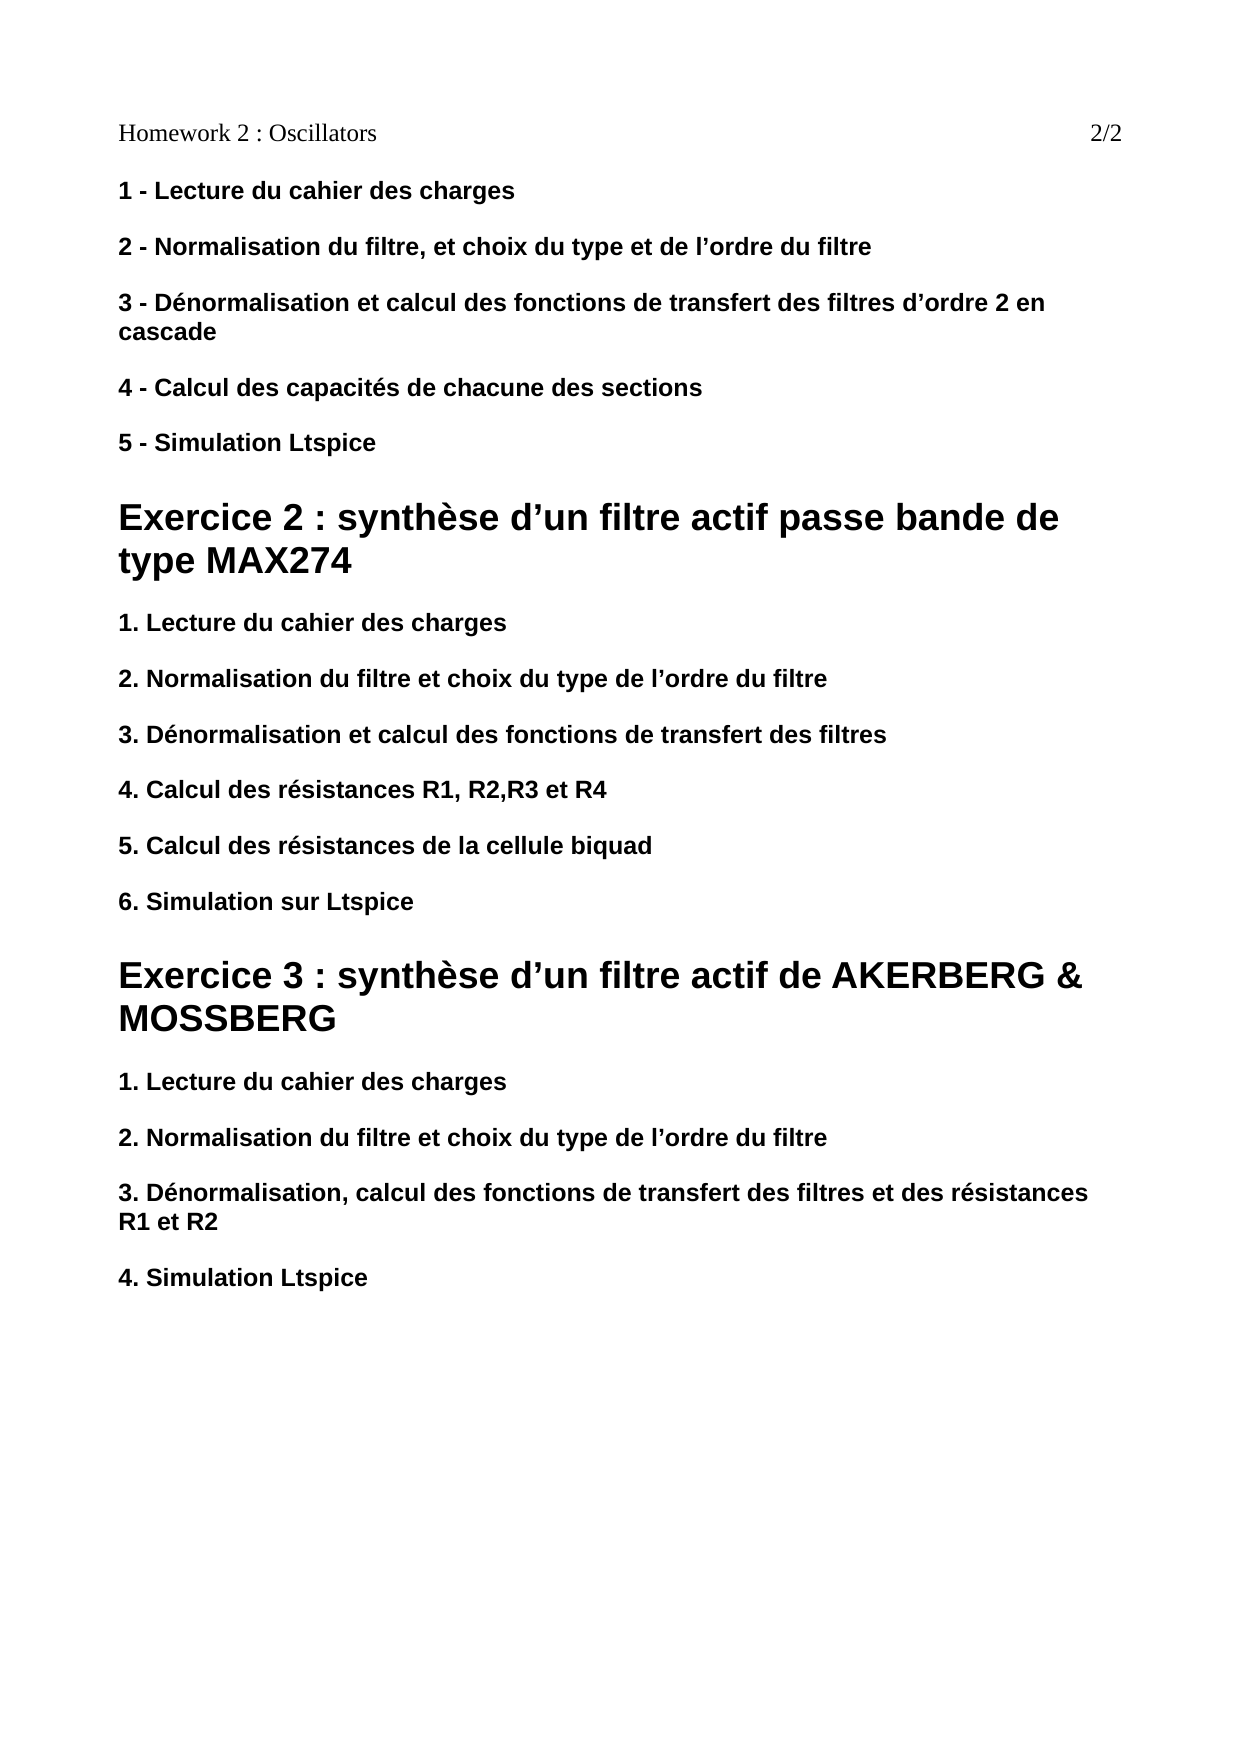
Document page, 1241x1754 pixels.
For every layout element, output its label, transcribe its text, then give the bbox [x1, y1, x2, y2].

subtitle 5 - Simulation Ltspice [118, 428, 1122, 457]
subtitle 3. Dénormalisation, calcul des fonctions de transfert des filtres et des résistances R1 et R2 [118, 1178, 1122, 1236]
subtitle 4 - Calcul des capacités de chacune des sections [118, 373, 1122, 401]
subtitle 2. Normalisation du filtre et choix du type de l’ordre du filtre [118, 1123, 1122, 1151]
subtitle 6. Simulation sur Ltspice [118, 887, 1122, 916]
subtitle 3. Dénormalisation et calcul des fonctions de transfert des filtres [118, 720, 1122, 748]
subtitle 3 - Dénormalisation et calcul des fonctions de transfert des filtres d’ordre 2 en cascade [118, 288, 1122, 346]
subtitle 2 - Normalisation du filtre, et choix du type et de l’ordre du filtre [118, 232, 1122, 261]
subtitle Exercice 3 : synthèse d’un filtre actif de AKERBERG & MOSSBERG [118, 953, 1122, 1040]
subtitle 5. Calcul des résistances de la cellule biquad [118, 831, 1122, 860]
subtitle 4. Simulation Ltspice [118, 1263, 1122, 1292]
subtitle 1 - Lecture du cahier des charges [118, 176, 1122, 205]
subtitle 2. Normalisation du filtre et choix du type de l’ordre du filtre [118, 664, 1122, 693]
subtitle Exercice 2 : synthèse d’un filtre actif passe bande de type MAX274 [118, 495, 1122, 581]
subtitle 4. Calcul des résistances R1, R2,R3 et R4 [118, 776, 1122, 804]
subtitle 1. Lecture du cahier des charges [118, 1067, 1122, 1096]
subtitle 1. Lecture du cahier des charges [118, 608, 1122, 637]
